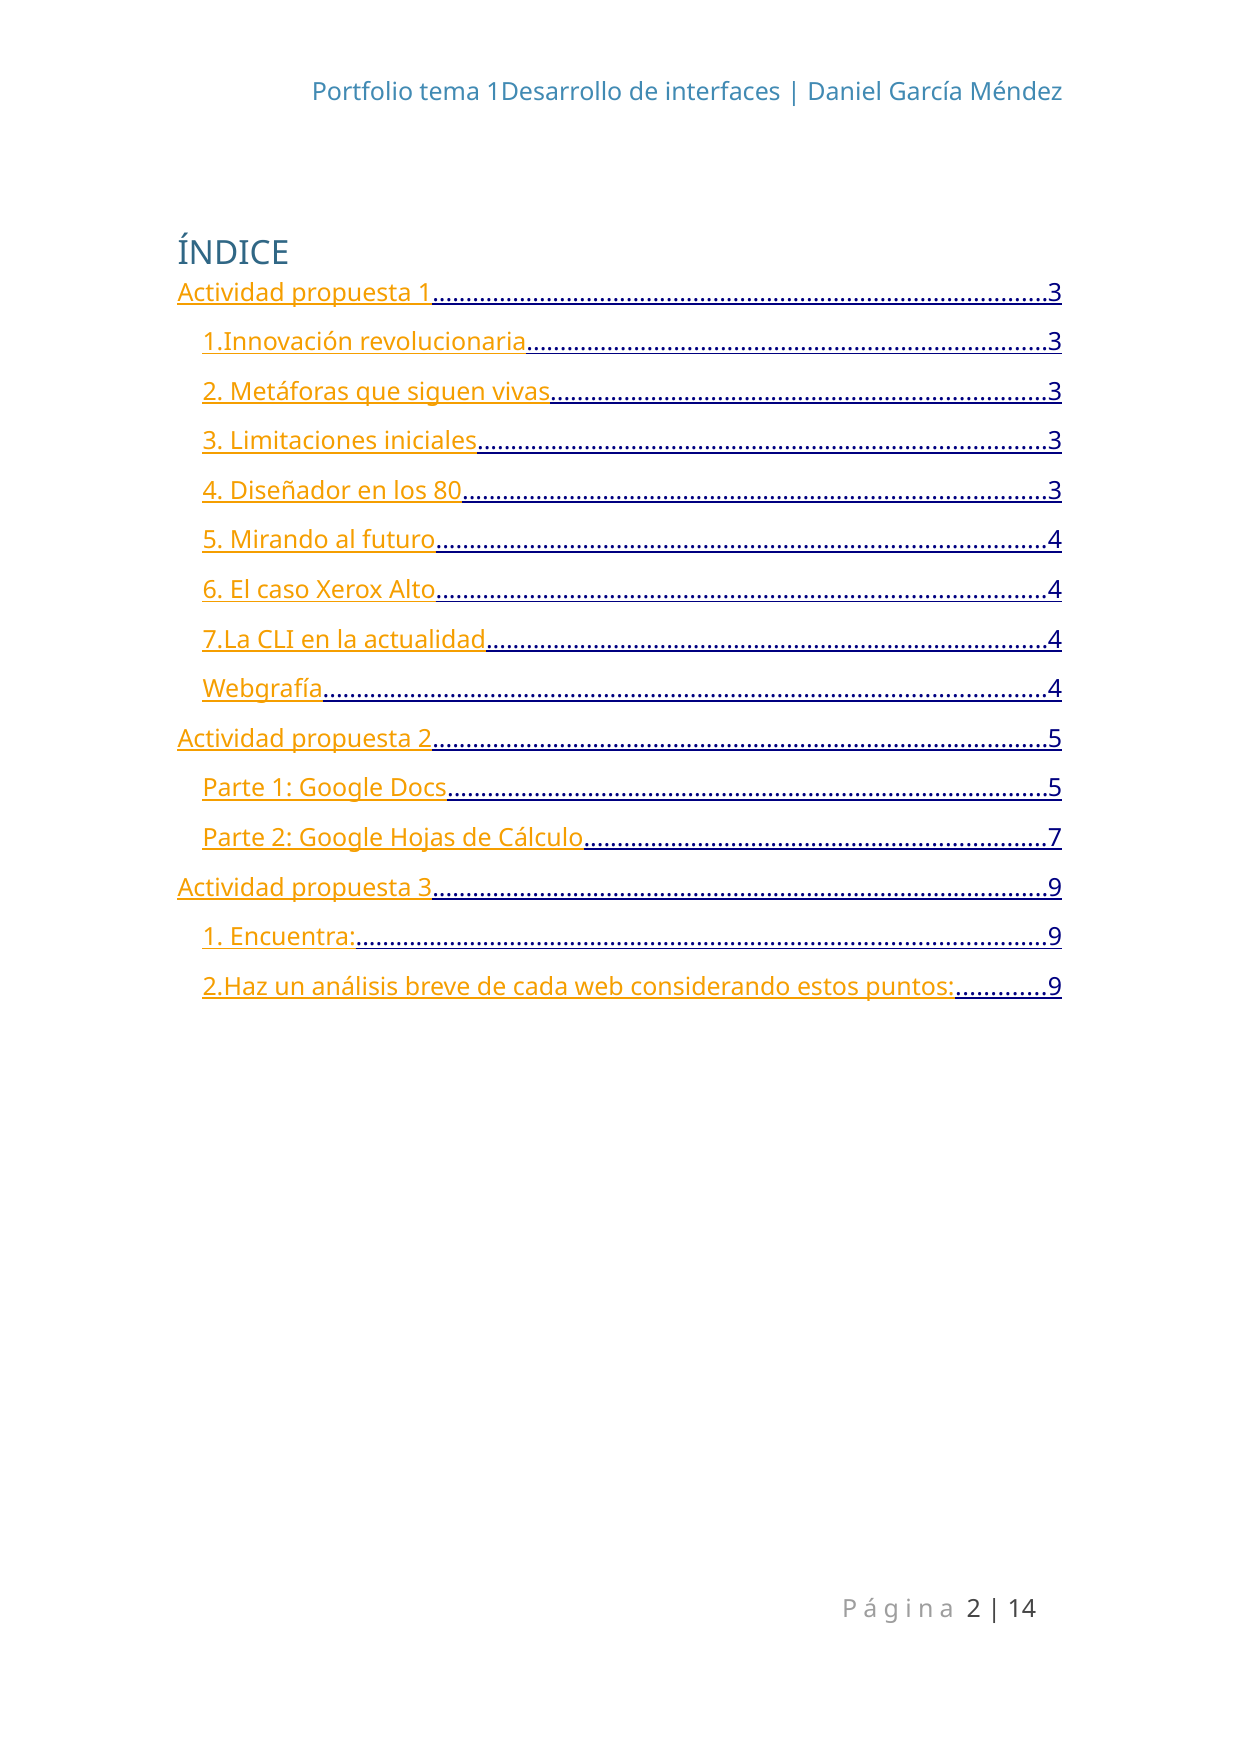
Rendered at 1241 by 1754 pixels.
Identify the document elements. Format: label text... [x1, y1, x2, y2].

text 3. Limitaciones iniciales 3 [202, 423, 1063, 457]
text 6. El caso Xerox Alto 4 [202, 572, 1063, 606]
text 2. Haz un análisis breve de cada web considerando estos puntos: 9 [202, 968, 1063, 1002]
text Actividad propuesta 2 5 [177, 721, 1063, 754]
text Parte 2: Google Hojas de Cálculo 7 [202, 820, 1063, 854]
text 2. Metáforas que siguen vivas 3 [202, 373, 1063, 407]
text Webgrafía 4 [202, 671, 1063, 705]
text 5. Mirando al futuro 4 [202, 522, 1063, 556]
text 7.La CLI en la actualidad 4 [202, 621, 1063, 655]
text 4. Diseñador en los 80 3 [202, 473, 1063, 507]
text 1.Innovación revolucionaria 3 [202, 324, 1063, 358]
text Parte 1: Google Docs 5 [202, 770, 1063, 804]
text ÍNDICE [177, 228, 1063, 274]
text Actividad propuesta 1 3 [177, 274, 1063, 308]
text 1. Encuentra: 9 [202, 919, 1063, 953]
text Actividad propuesta 3 9 [177, 869, 1063, 903]
